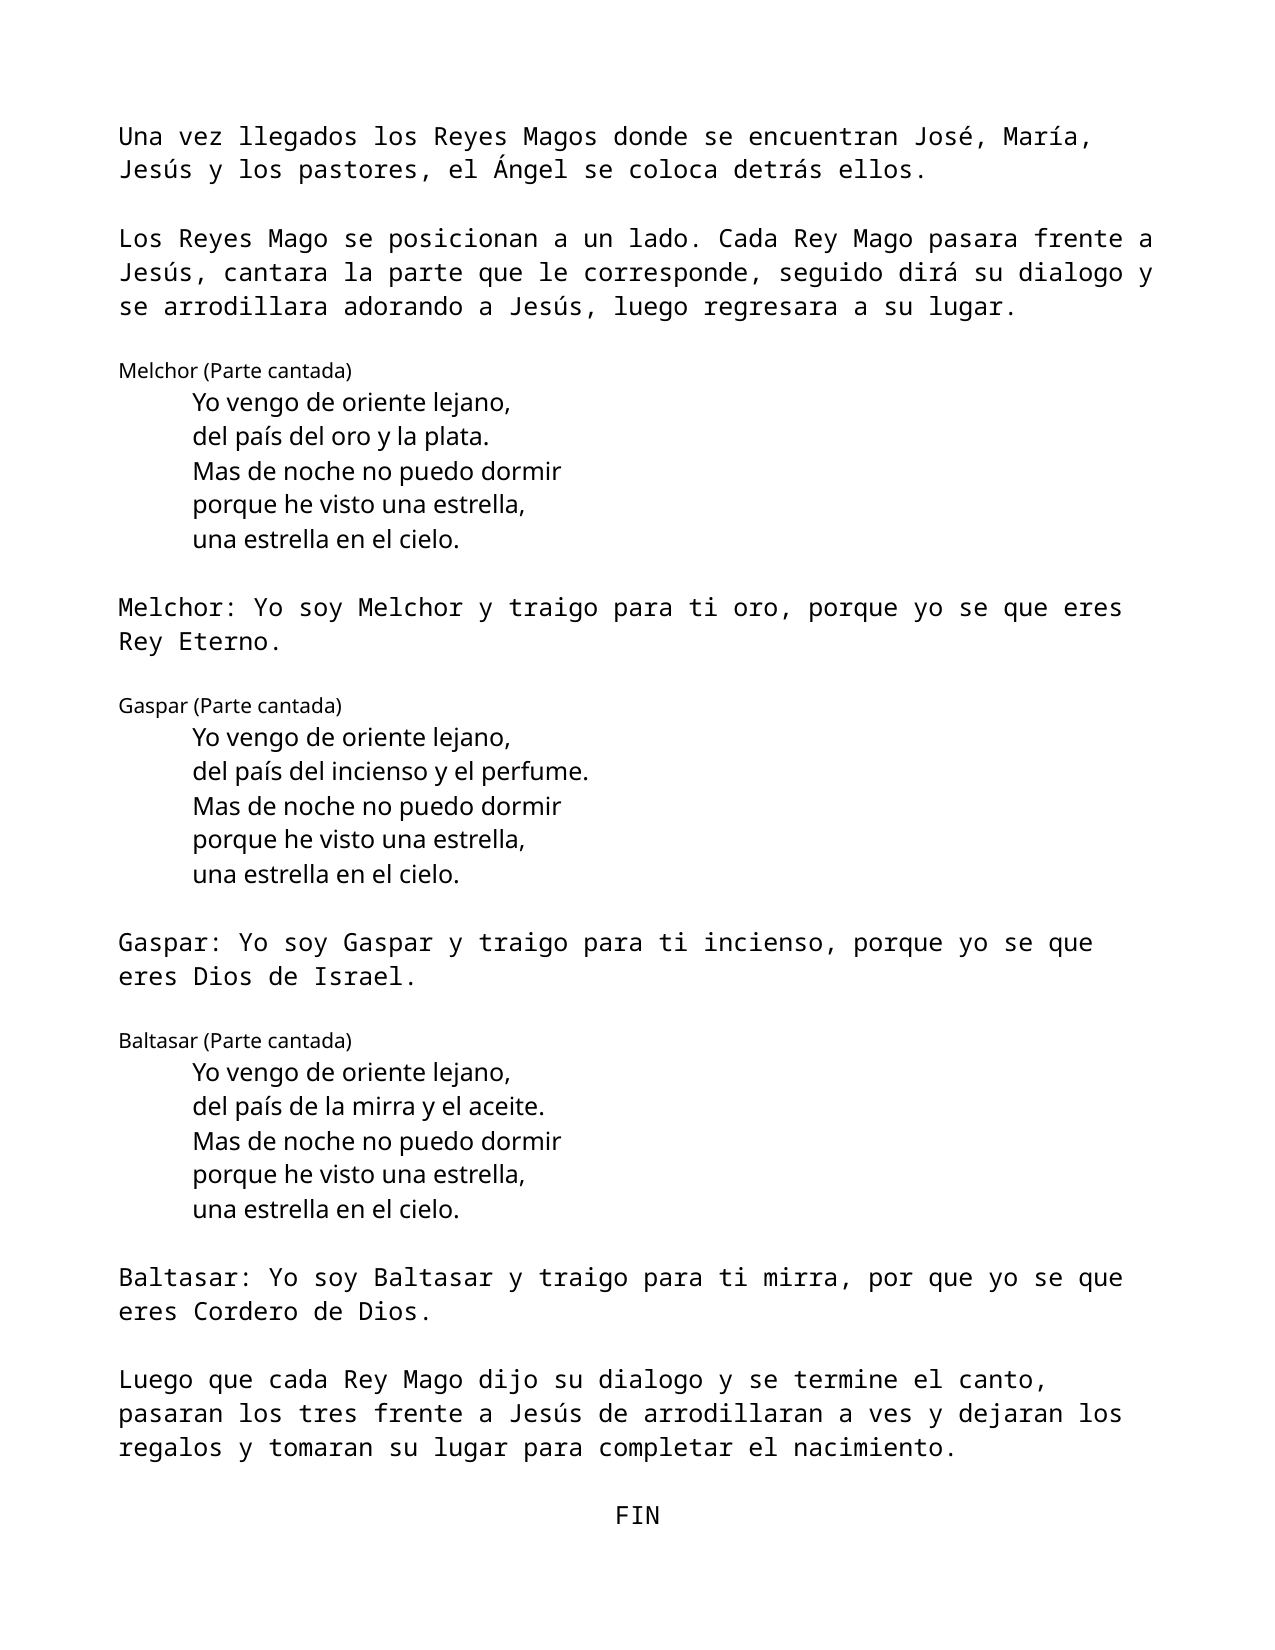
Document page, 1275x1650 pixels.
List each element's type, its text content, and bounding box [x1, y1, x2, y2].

text Melchor: Yo soy Melchor y traigo para ti oro, porque yo se que eres Rey Eterno. [118, 589, 1157, 657]
text Mas de noche no puedo dormir [118, 453, 1157, 487]
text Mas de noche no puedo dormir [118, 788, 1157, 822]
text Gaspar: Yo soy Gaspar y traigo para ti incienso, porque yo se que eres Dios de Israel. [118, 924, 1157, 992]
text Baltasar: Yo soy Baltasar y traigo para ti mirra, por que yo se que eres Cordero de Dios. [118, 1259, 1157, 1327]
text porque he visto una estrella, [118, 487, 1157, 521]
text Una vez llegados los Reyes Magos donde se encuentran José, María, Jesús y los pastores, el Ángel se coloca detrás ellos. [118, 118, 1157, 186]
text Luego que cada Rey Mago dijo su dialogo y se termine el canto, pasaran los tres frente a Jesús de arrodillaran a ves y dejaran los regalos y tomaran su lugar para completar el nacimiento. [118, 1362, 1157, 1464]
text una estrella en el cielo. [118, 1191, 1157, 1225]
text Yo vengo de oriente lejano, [118, 385, 1157, 419]
text Mas de noche no puedo dormir [118, 1123, 1157, 1157]
text Melchor (Parte cantada) [118, 357, 1157, 385]
text porque he visto una estrella, [118, 822, 1157, 856]
text una estrella en el cielo. [118, 856, 1157, 890]
text del país del oro y la plata. [118, 419, 1157, 453]
text Los Reyes Mago se posicionan a un lado. Cada Rey Mago pasara frente a Jesús, cantara la parte que le corresponde, seguido dirá su dialogo y se arrodillara adorando a Jesús, luego regresara a su lugar. [118, 220, 1157, 322]
text una estrella en el cielo. [118, 521, 1157, 555]
text Yo vengo de oriente lejano, [118, 720, 1157, 754]
text porque he visto una estrella, [118, 1157, 1157, 1191]
text del país de la mirra y el aceite. [118, 1089, 1157, 1123]
text Baltasar (Parte cantada) [118, 1027, 1157, 1055]
text Gaspar (Parte cantada) [118, 692, 1157, 720]
text Yo vengo de oriente lejano, [118, 1055, 1157, 1089]
text FIN [118, 1498, 1157, 1532]
text del país del incienso y el perfume. [118, 754, 1157, 788]
